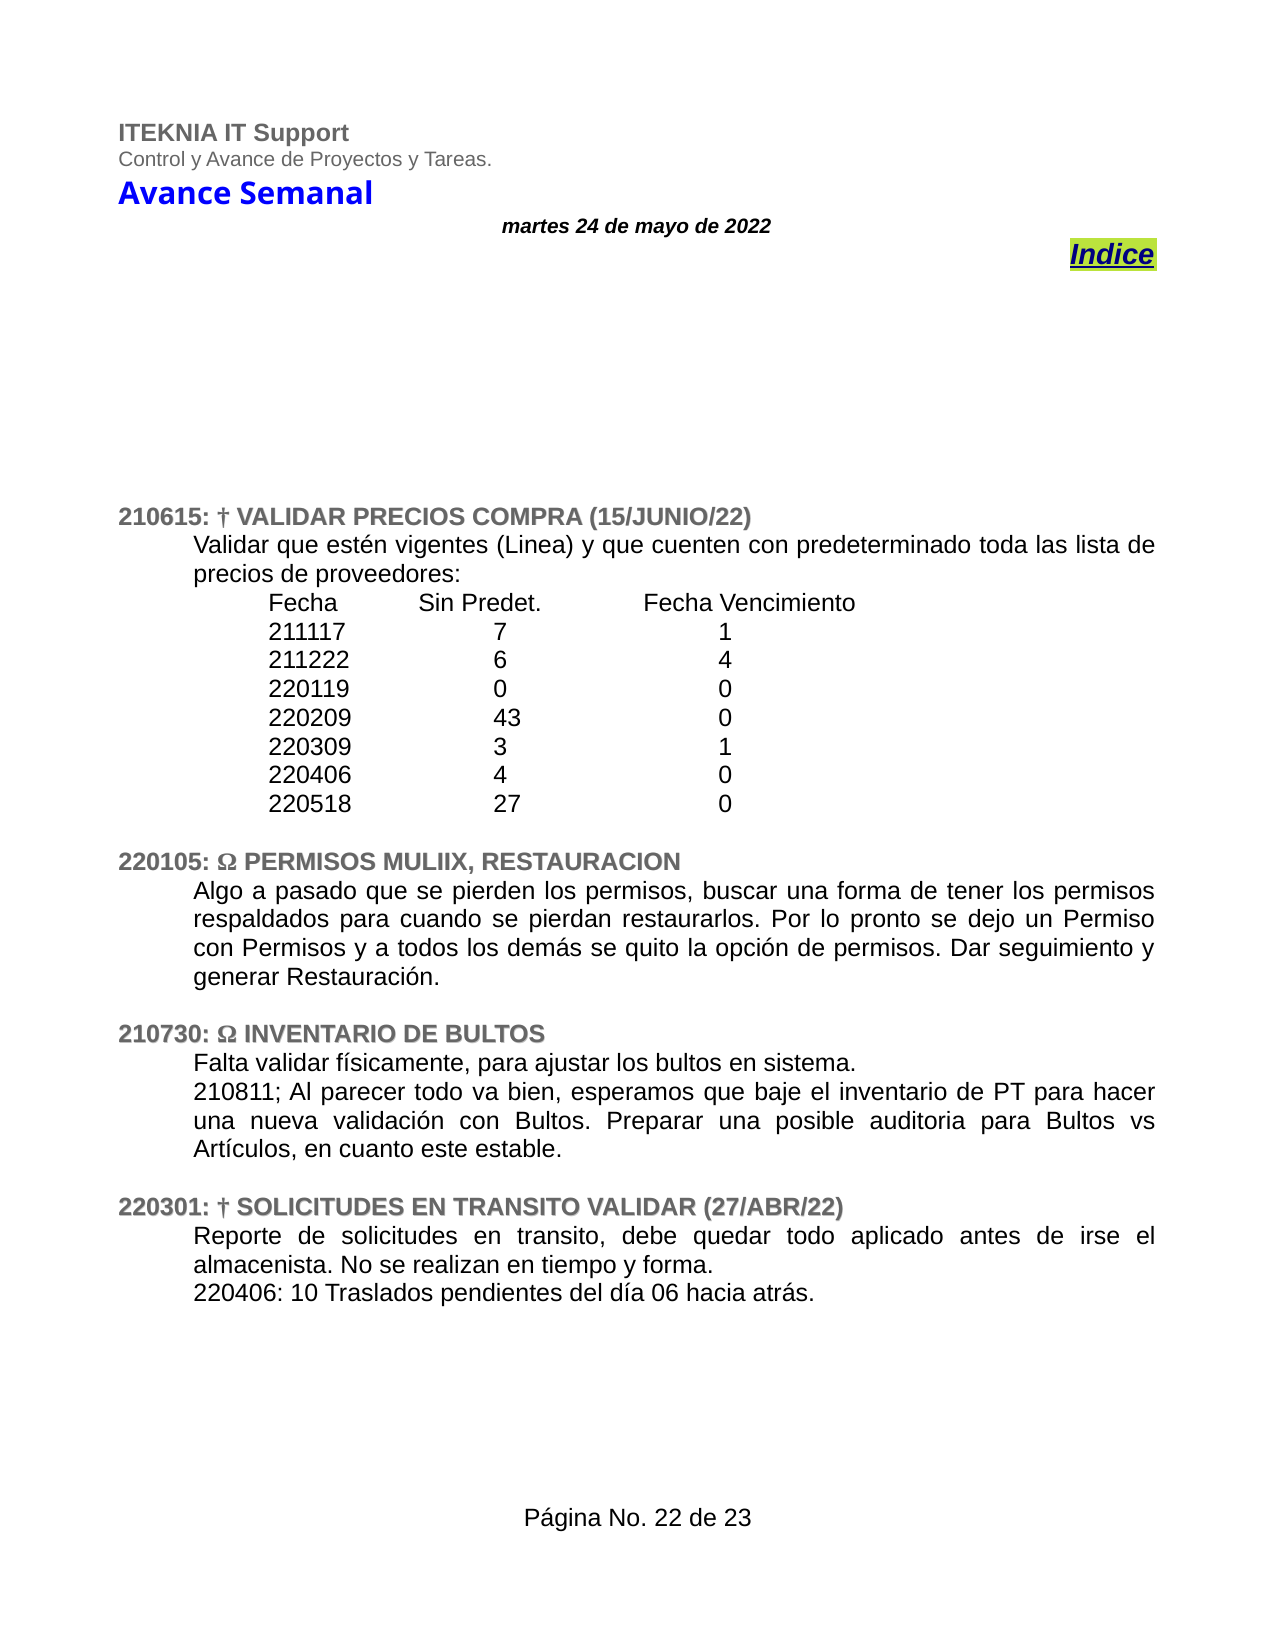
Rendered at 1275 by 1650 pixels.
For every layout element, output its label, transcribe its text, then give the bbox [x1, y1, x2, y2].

text 211117 7 1 [118, 617, 1157, 646]
text 220406: 10 Traslados pendientes del día 06 hacia atrás. [193, 1278, 1157, 1307]
text 210811; Al parecer todo va bien, esperamos que baje el inventario de PT para hacer una nueva validación con Bultos. Preparar una posible auditoria para Bultos vs Artículos, en cuanto este estable. [193, 1077, 1157, 1163]
text 220406 4 0 [118, 761, 1157, 789]
text Algo a pasado que se pierden los permisos, buscar una forma de tener los permisos respaldados para cuando se pierdan restaurarlos. Por lo pronto se dejo un Permiso con Permisos y a todos los demás se quito la opción de permisos. Dar seguimiento y generar Restauración. [193, 876, 1157, 991]
text 220119 0 0 [118, 674, 1157, 703]
text 211222 6 4 [118, 646, 1157, 674]
subtitle 220105: Ω PERMISOS MULIIX, RESTAURACION [118, 847, 1157, 876]
subtitle 210730: Ω INVENTARIO DE BULTOS [118, 1019, 1157, 1048]
text Falta validar físicamente, para ajustar los bultos en sistema. [193, 1048, 1157, 1077]
subtitle 210615: † VALIDAR PRECIOS COMPRA (15/JUNIO/22) [118, 502, 1157, 531]
text 220518 27 0 [118, 789, 1157, 818]
text Validar que estén vigentes (Linea) y que cuenten con predeterminado toda las lista de precios de proveedores: [193, 531, 1157, 588]
text Fecha Sin Predet. Fecha Vencimiento [118, 588, 1157, 617]
text 220209 43 0 [118, 703, 1157, 732]
subtitle 220301: † SOLICITUDES EN TRANSITO validar (27/abr/22) [118, 1192, 1157, 1221]
text 220309 3 1 [118, 732, 1157, 761]
text Reporte de solicitudes en transito, debe quedar todo aplicado antes de irse el almacenista. No se realizan en tiempo y forma. [193, 1221, 1157, 1278]
